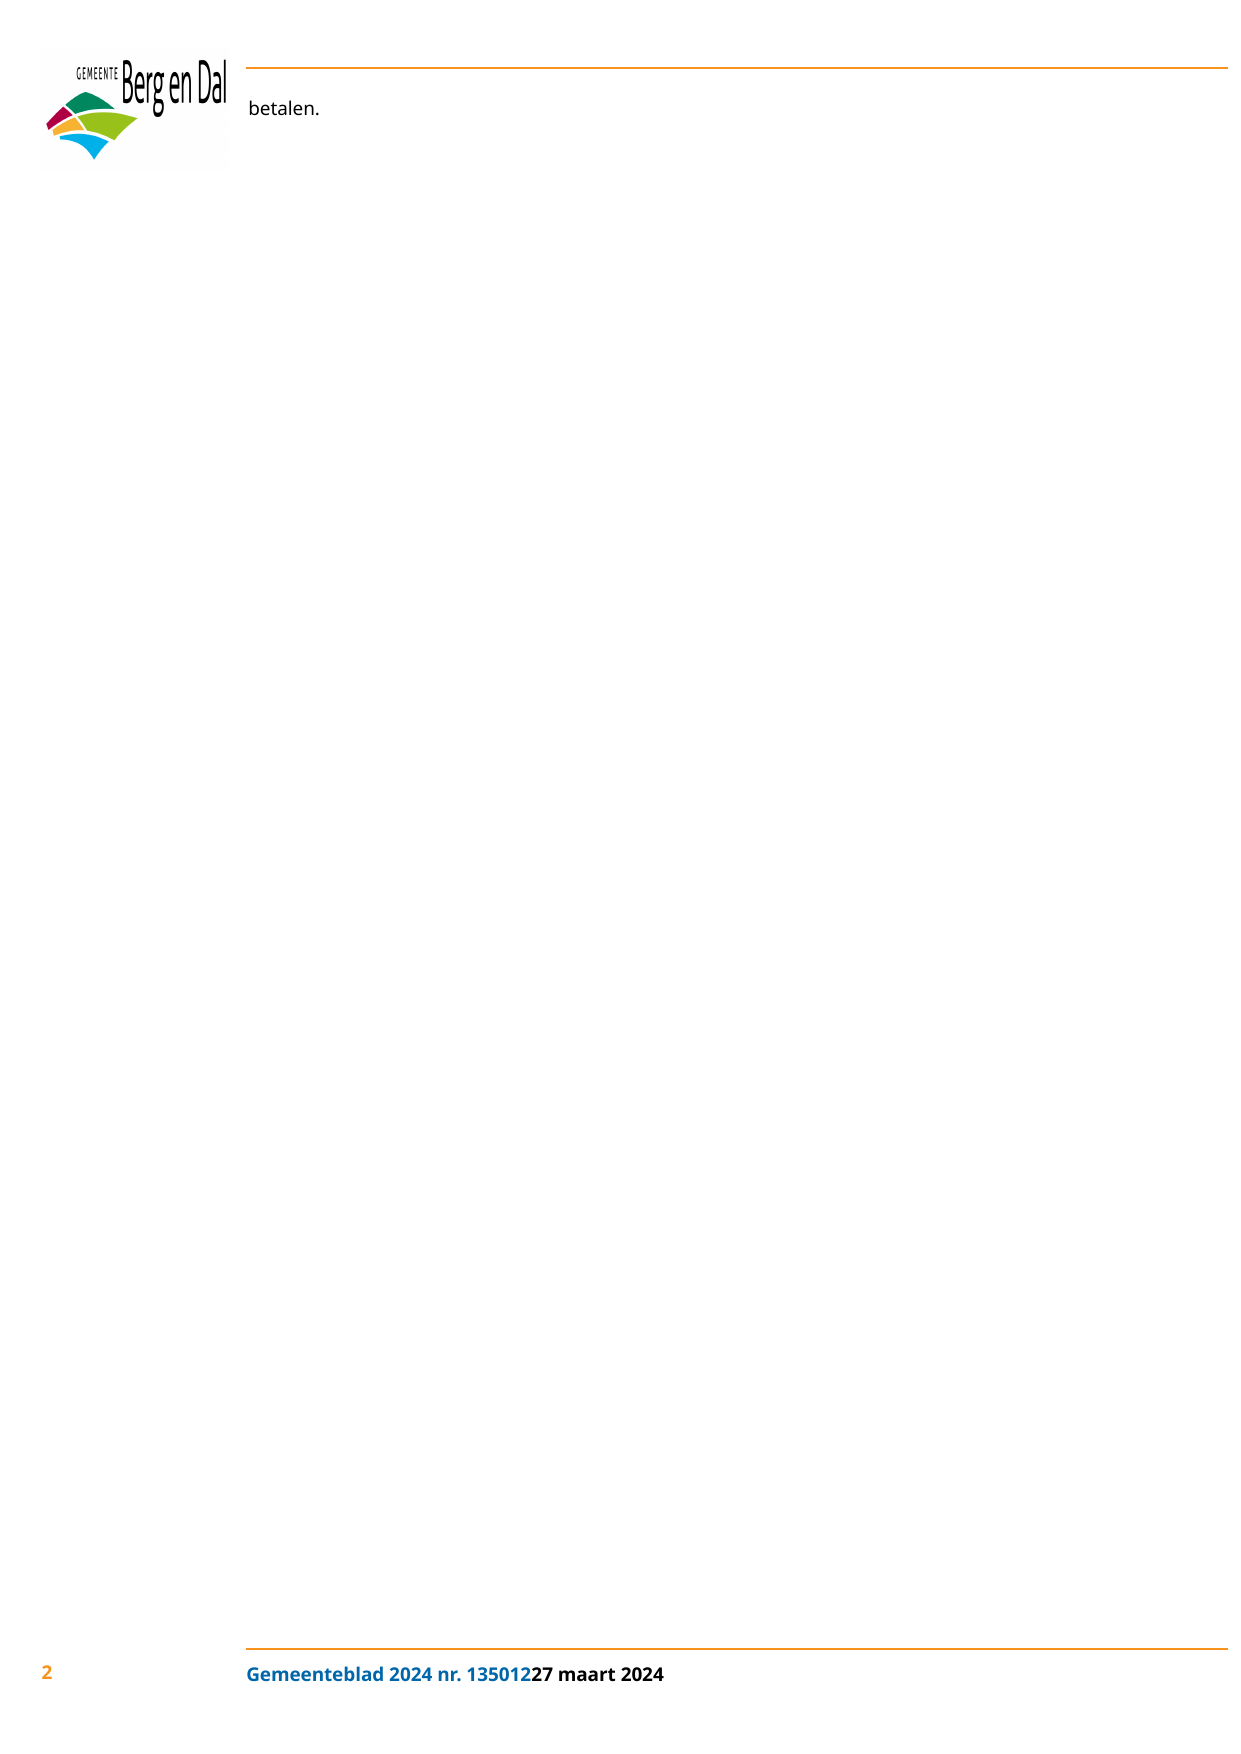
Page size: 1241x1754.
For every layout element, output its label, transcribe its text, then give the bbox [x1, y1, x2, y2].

text betalen. [248, 95, 1152, 121]
picture [41, 47, 231, 172]
